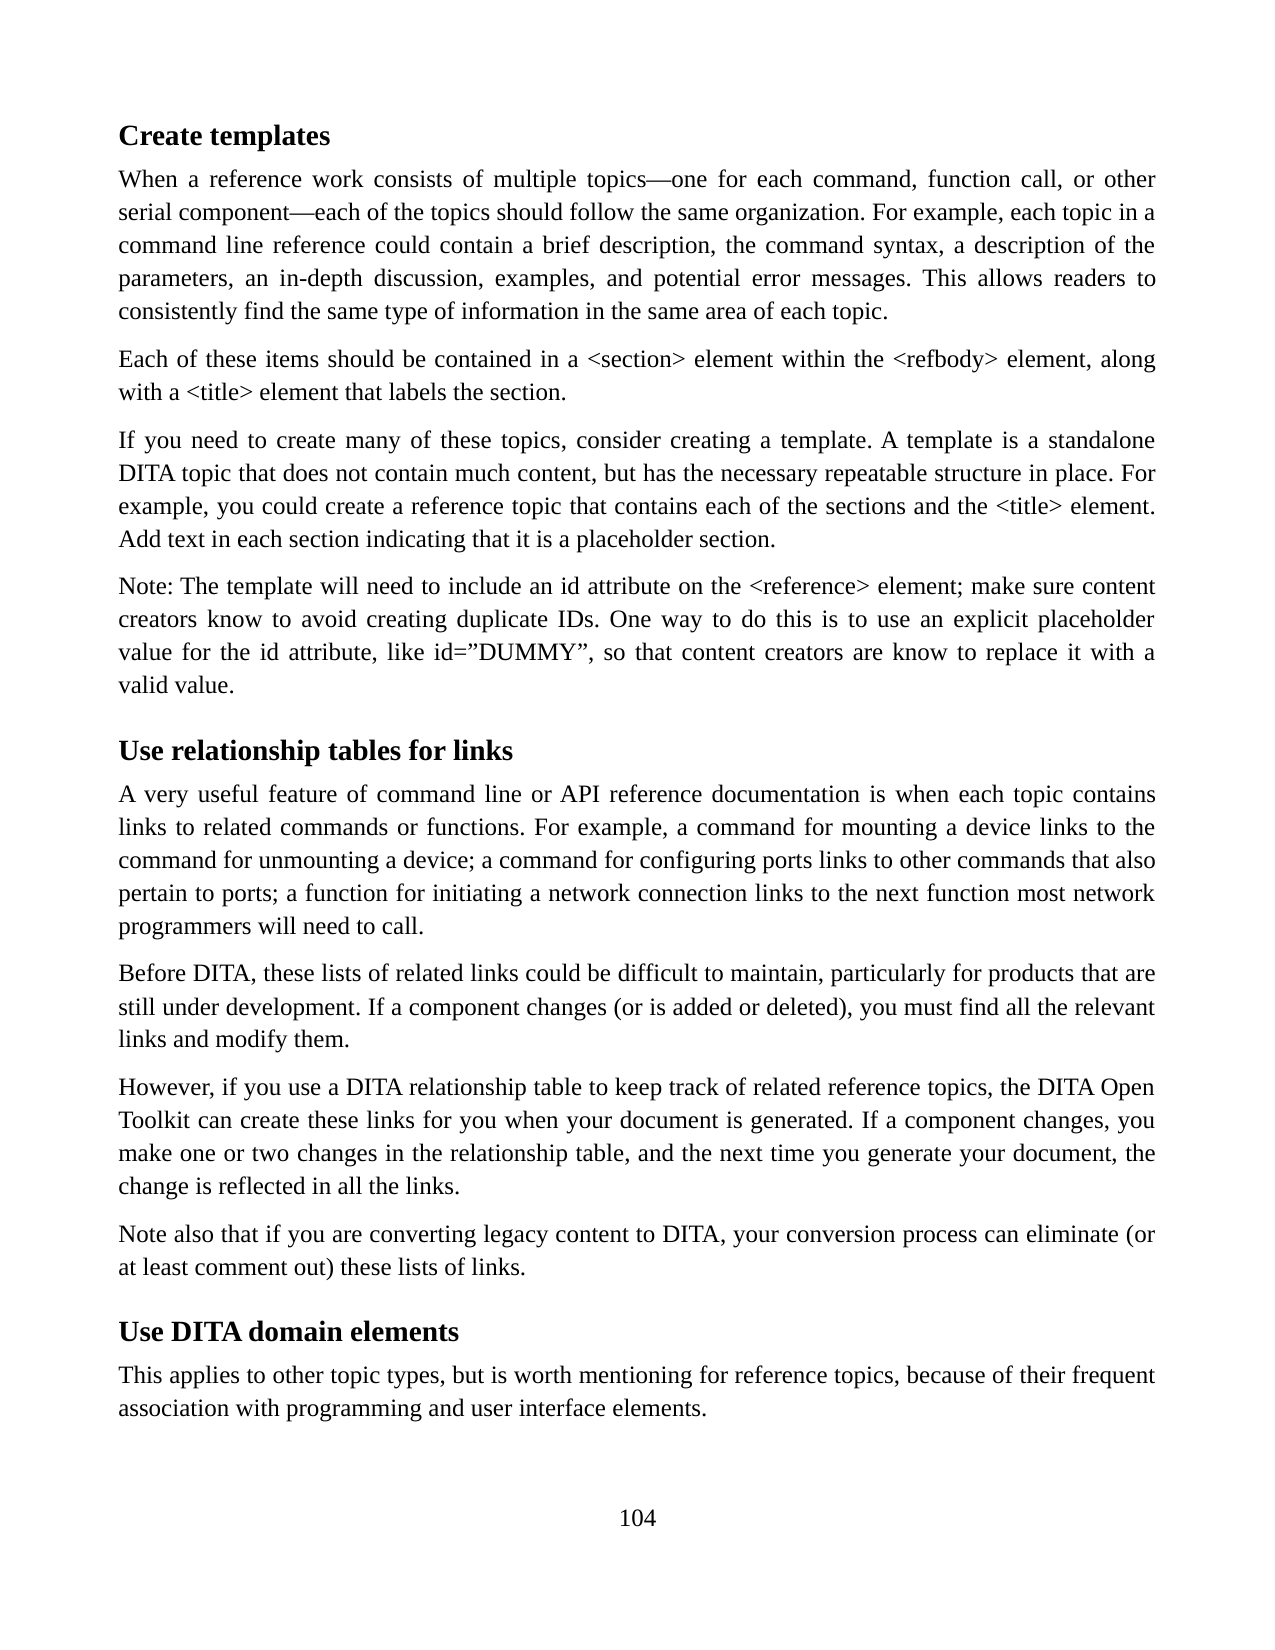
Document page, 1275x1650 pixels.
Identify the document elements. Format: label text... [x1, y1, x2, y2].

text However, if you use a DITA relationship table to keep track of related reference topics, the DITA Open Toolkit can create these links for you when your document is generated. If a component changes, you make one or two changes in the relationship table, and the next time you generate your document, the change is reflected in all the links. [118, 1072, 1157, 1200]
text Note also that if you are converting legacy content to DITA, your conversion process can eliminate (or at least comment out) these lists of links. [118, 1219, 1157, 1281]
text A very useful feature of command line or API reference documentation is when each topic contains links to related commands or functions. For example, a command for mounting a device links to the command for unmounting a device; a command for configuring ports links to other commands that also pertain to ports; a function for initiating a network connection links to the next function most network programmers will need to call. [118, 779, 1157, 940]
text If you need to create many of these topics, consider creating a template. A template is a standalone DITA topic that does not contain much content, but has the necessary repeatable structure in place. For example, you could create a reference topic that contains each of the sections and the <title> element. Add text in each section indicating that it is a placeholder section. [118, 425, 1157, 552]
text Each of these items should be contained in a <section> element within the <refbody> element, along with a <title> element that labels the section. [118, 344, 1157, 406]
text This applies to other topic types, but is worth mentioning for reference topics, because of their frequent association with programming and user interface elements. [118, 1360, 1157, 1422]
subtitle Use DITA domain elements [118, 1314, 1157, 1348]
text When a reference work consists of multiple topics—one for each command, function call, or other serial component—each of the topics should follow the same organization. For example, each topic in a command line reference could contain a brief description, the command syntax, a description of the parameters, an in-depth discussion, examples, and potential error messages. This allows readers to consistently find the same type of information in the same area of each topic. [118, 164, 1157, 325]
text Note: The template will need to include an id attribute on the <reference> element; make sure content creators know to avoid creating duplicate IDs. One way to do this is to use an explicit placeholder value for the id attribute, like id=”DUMMY”, so that content creators are know to replace it with a valid value. [118, 571, 1157, 699]
subtitle Use relationship tables for links [118, 733, 1157, 766]
text Before DITA, these lists of related links could be difficult to maintain, particularly for products that are still under development. If a component changes (or is added or deleted), you must find all the relevant links and modify them. [118, 958, 1157, 1053]
subtitle Create templates [118, 118, 1157, 152]
